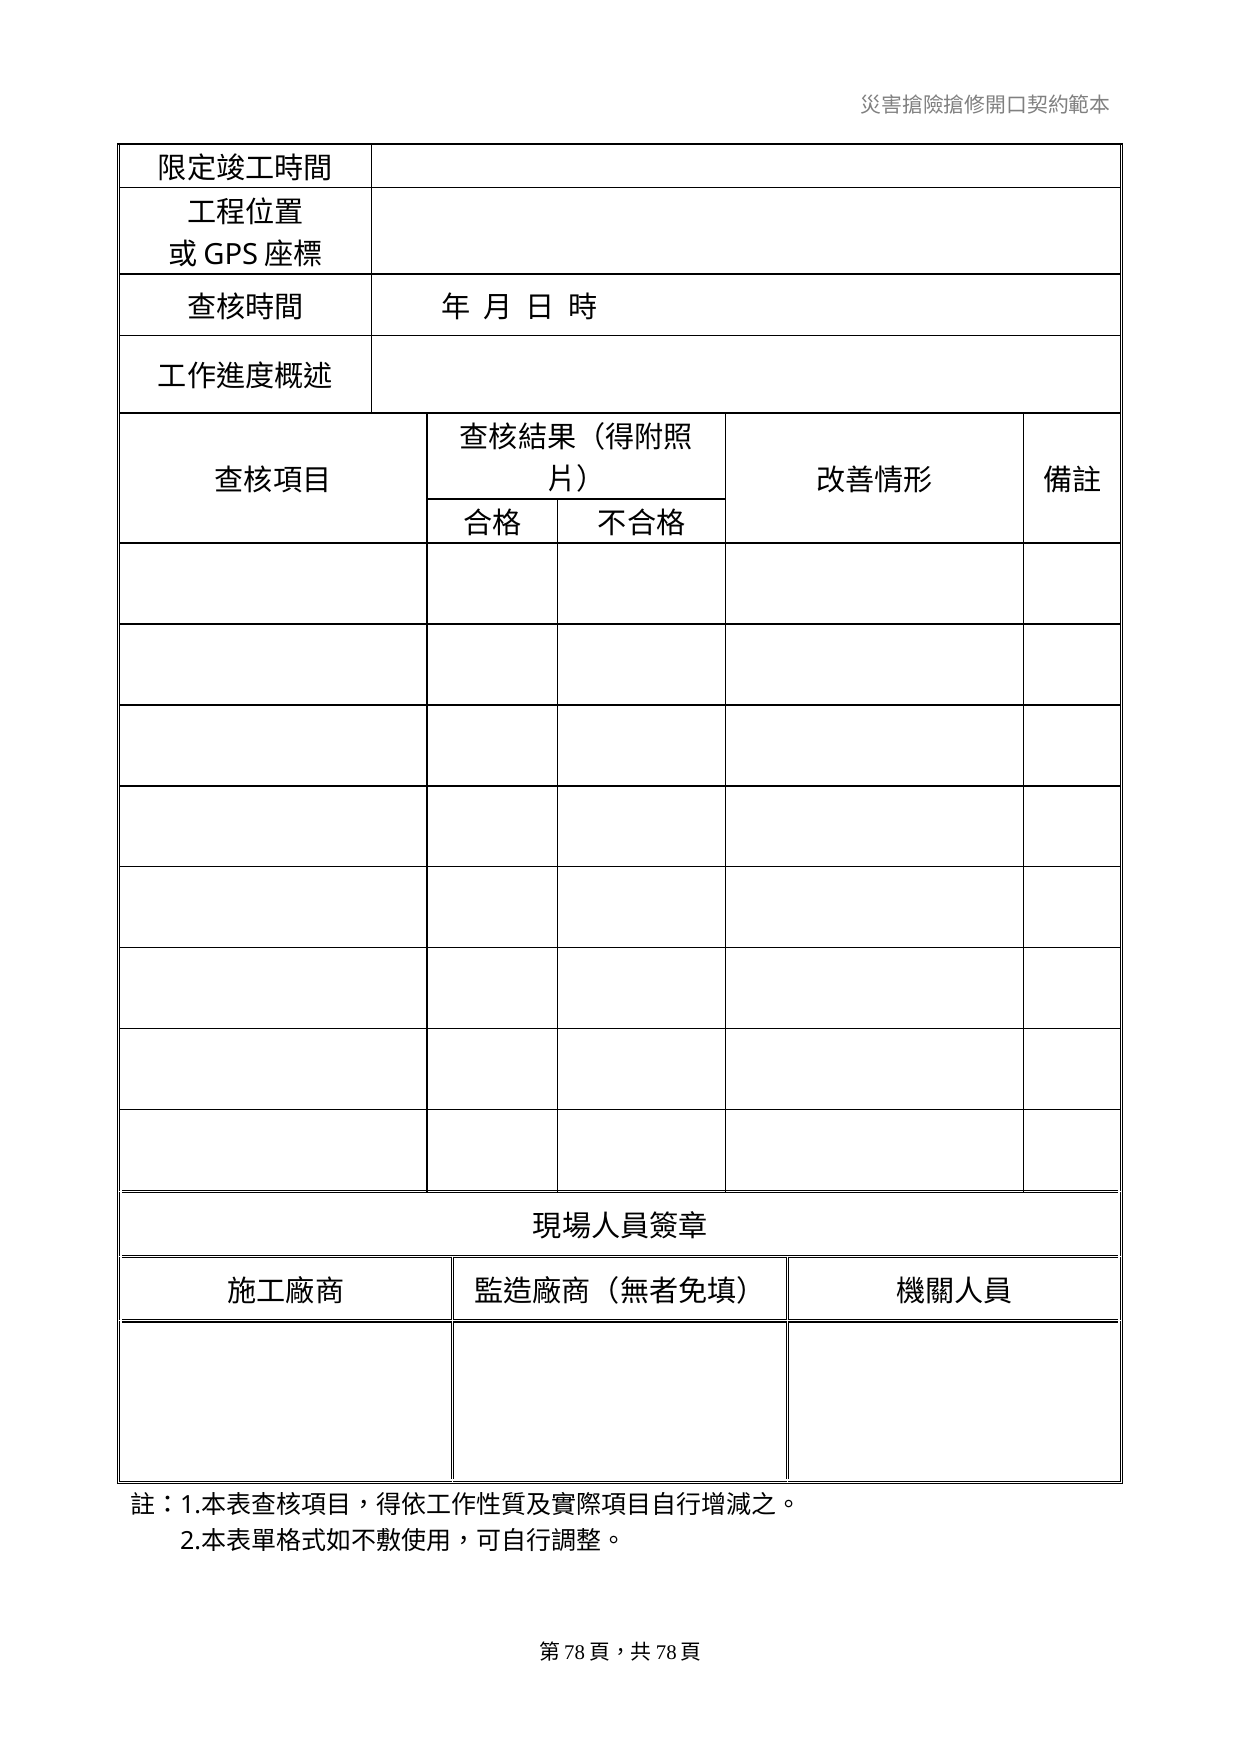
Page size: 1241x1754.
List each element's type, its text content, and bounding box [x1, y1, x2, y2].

table_cell [726, 787, 1023, 866]
table_cell [1024, 1110, 1120, 1189]
table_cell [120, 706, 426, 785]
table_cell [453, 1323, 787, 1481]
table_cell [428, 706, 557, 785]
table_cell [428, 787, 557, 866]
table_cell [1024, 1029, 1120, 1109]
table_cell [726, 948, 1023, 1028]
table_cell [558, 787, 725, 866]
table_cell 年 月 日 時 [372, 275, 1120, 334]
table_cell [120, 1029, 426, 1109]
table_cell [726, 1110, 1023, 1189]
table_cell 限定竣工時間 [120, 145, 371, 187]
table_cell [1024, 787, 1120, 866]
table_cell [120, 625, 426, 704]
table_cell [558, 625, 725, 704]
table_cell 監造廠商（無者免填） [454, 1258, 786, 1319]
table_cell 改善情形 [726, 414, 1023, 542]
table_cell [1024, 706, 1120, 785]
table_cell 不合格 [558, 500, 725, 542]
table_cell 合格 [428, 500, 557, 542]
table_cell [428, 867, 557, 947]
table_cell 施工廠商 [120, 1255, 451, 1319]
text 2.本表單格式如不敷使用，可自行調整。 [130, 1521, 1110, 1557]
table_cell 備註 [1024, 414, 1120, 542]
table_cell [558, 867, 725, 947]
table_cell [1024, 625, 1120, 704]
table_cell [428, 1029, 557, 1109]
table_cell [120, 544, 426, 623]
table_cell [428, 544, 557, 623]
table_cell [726, 706, 1023, 785]
table_cell [120, 948, 426, 1028]
text 註：1.本表查核項目，得依工作性質及實際項目自行增減之。 [130, 1484, 1110, 1521]
table_cell [726, 867, 1023, 947]
table_cell [372, 188, 1120, 273]
table_cell [726, 1029, 1023, 1109]
table_cell [428, 1110, 557, 1189]
table_cell [1024, 544, 1120, 623]
table_cell 查核項目 [120, 414, 426, 542]
table_cell 機關人員 [789, 1255, 1120, 1319]
table_cell 工作進度概述 [120, 336, 371, 412]
table_cell 查核時間 [120, 275, 371, 334]
table_cell [558, 948, 725, 1028]
table_cell [372, 336, 1120, 412]
table_cell 現場人員簽章 [120, 1190, 1120, 1254]
table_cell 工程位置 或GPS座標 [120, 188, 371, 273]
table_cell [558, 706, 725, 785]
table_cell [1024, 867, 1120, 947]
table_cell [120, 1110, 426, 1189]
table_cell 查核結果（得附照片） [428, 414, 725, 498]
table_cell [787, 1319, 1122, 1481]
table_cell [558, 544, 725, 623]
table_cell [372, 145, 1120, 187]
table_cell [120, 867, 426, 947]
table_cell [558, 1110, 725, 1189]
table_cell [119, 1319, 452, 1481]
table_cell [1024, 948, 1120, 1028]
table_cell [726, 544, 1023, 623]
table_cell [558, 1029, 725, 1109]
table_cell [428, 625, 557, 704]
table_cell [428, 948, 557, 1028]
table_cell [726, 625, 1023, 704]
table_cell [120, 787, 426, 866]
